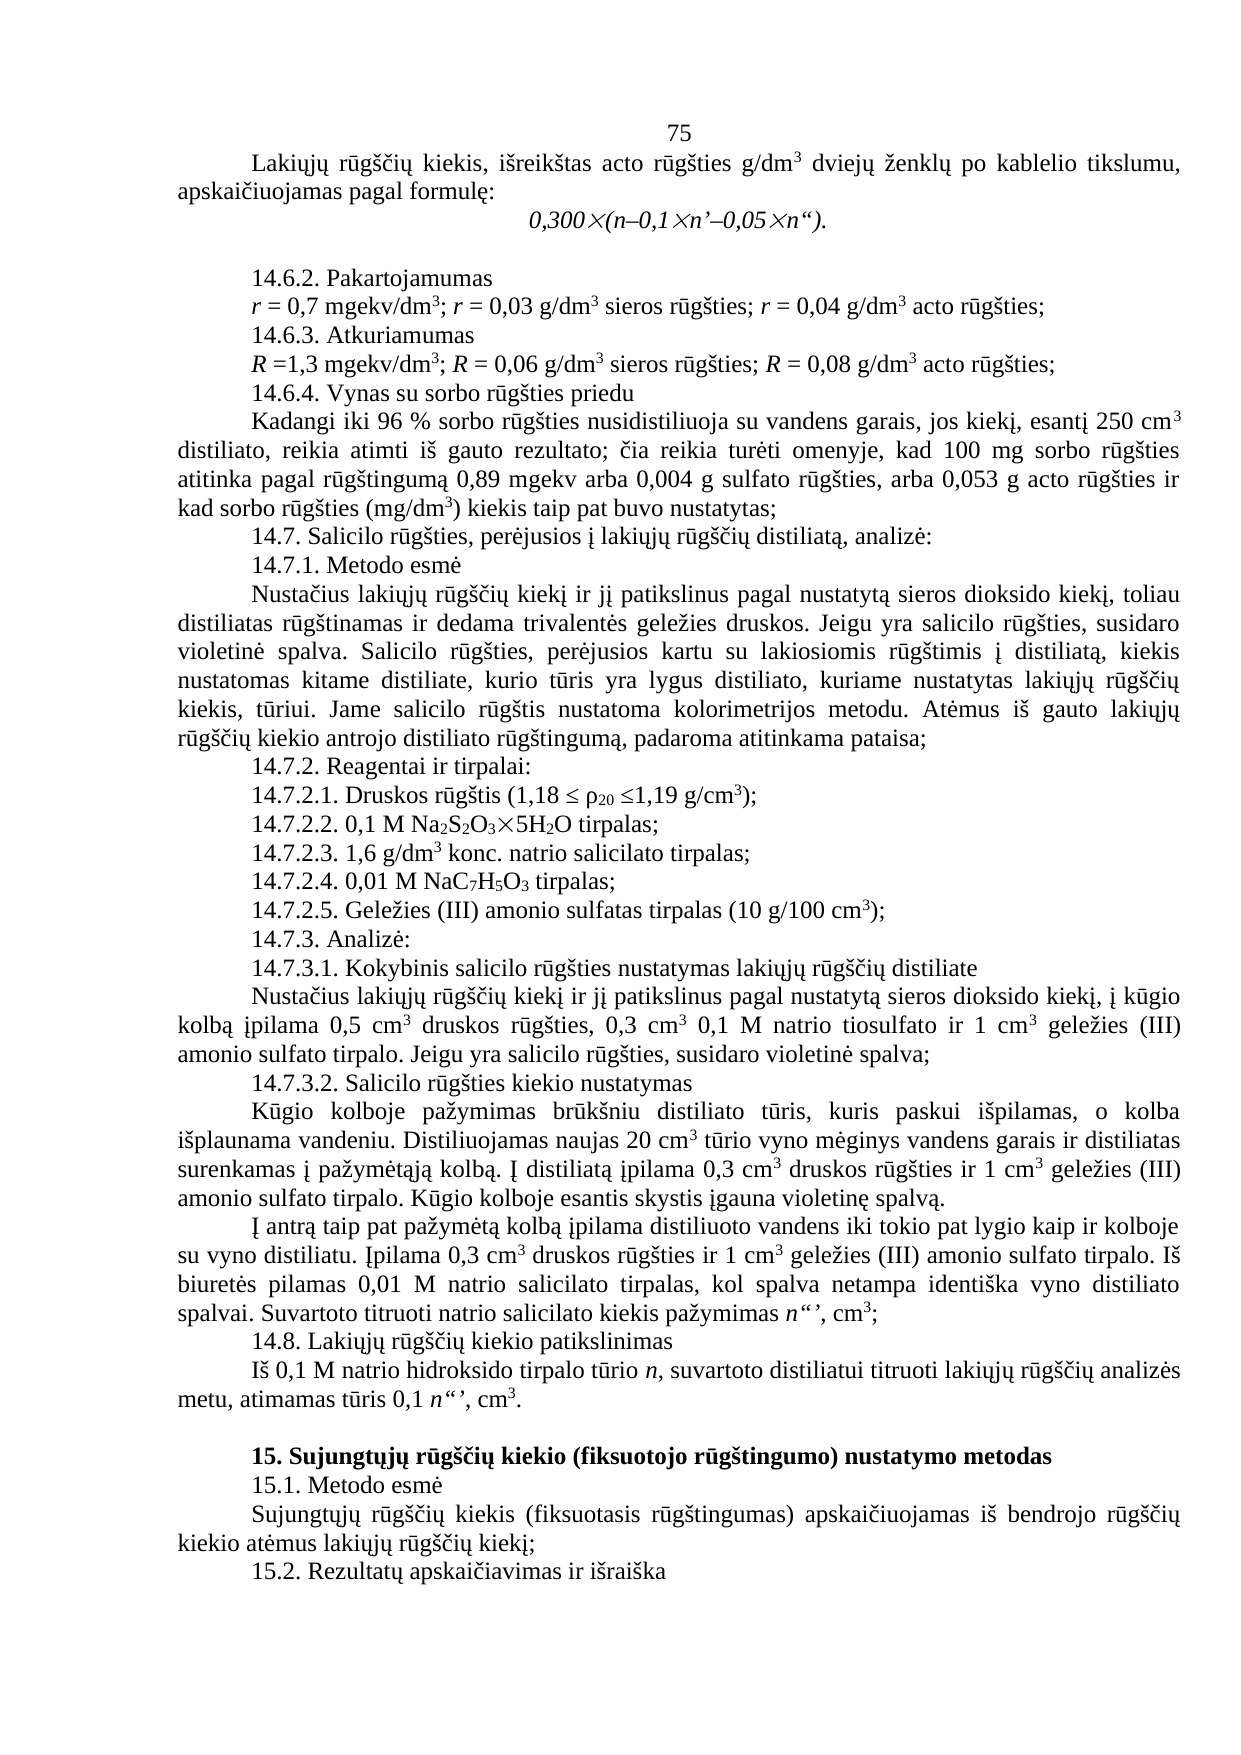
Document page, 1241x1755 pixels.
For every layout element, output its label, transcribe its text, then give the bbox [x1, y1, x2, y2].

text 14.7.2.3. 1,6 g/dm3 konc. natrio salicilato tirpalas; [177, 838, 1181, 866]
text 14.6.2. Pakartojamumas [177, 263, 1181, 291]
text 14.7.2.2. 0,1 M Na2S2O35H2O tirpalas; [177, 809, 1181, 838]
text 15.1. Metodo esmė [177, 1470, 1181, 1499]
text 14.7. Salicilo rūgšties, perėjusios į lakiųjų rūgščių distiliatą, analizė: [177, 521, 1181, 550]
text Kadangi iki 96 % sorbo rūgšties nusidistiliuoja su vandens garais, jos kiekį, esantį 250 cm3 distiliato, reikia atimti iš gauto rezultato; čia reikia turėti omenyje, kad 100 mg sorbo rūgšties atitinka pagal rūgštingumą 0,89 mgekv arba 0,004 g sulfato rūgšties, arba 0,053 g acto rūgšties ir kad sorbo rūgšties (mg/dm3) kiekis taip pat buvo nustatytas; [177, 406, 1181, 521]
text 15.2. Rezultatų apskaičiavimas ir išraiška [177, 1556, 1181, 1585]
text 14.7.2.5. Geležies (III) amonio sulfatas tirpalas (10 g/100 cm3); [177, 895, 1181, 924]
text 14.6.4. Vynas su sorbo rūgšties priedu [177, 378, 1181, 406]
text 15. Sujungtųjų rūgščių kiekio (fiksuotojo rūgštingumo) nustatymo metodas [177, 1441, 1181, 1470]
text 14.7.3.1. Kokybinis salicilo rūgšties nustatymas lakiųjų rūgščių distiliate [177, 953, 1181, 981]
text Kūgio kolboje pažymimas brūkšniu distiliato tūris, kuris paskui išpilamas, o kolba išplaunama vandeniu. Distiliuojamas naujas 20 cm3 tūrio vyno mėginys vandens garais ir distiliatas surenkamas į pažymėtąją kolbą. Į distiliatą įpilama 0,3 cm3 druskos rūgšties ir 1 cm3 geležies (III) amonio sulfato tirpalo. Kūgio kolboje esantis skystis įgauna violetinę spalvą. [177, 1096, 1181, 1211]
text Sujungtųjų rūgščių kiekis (fiksuotasis rūgštingumas) apskaičiuojamas iš bendrojo rūgščių kiekio atėmus lakiųjų rūgščių kiekį; [177, 1499, 1181, 1556]
text Lakiųjų rūgščių kiekis, išreikštas acto rūgšties g/dm3 dviejų ženklų po kablelio tikslumu, apskaičiuojamas pagal formulę: [177, 148, 1181, 205]
text 14.6.3. Atkuriamumas [177, 320, 1181, 349]
text Nustačius lakiųjų rūgščių kiekį ir jį patikslinus pagal nustatytą sieros dioksido kiekį, į kūgio kolbą įpilama 0,5 cm3 druskos rūgšties, 0,3 cm3 0,1 M natrio tiosulfato ir 1 cm3 geležies (III) amonio sulfato tirpalo. Jeigu yra salicilo rūgšties, susidaro violetinė spalva; [177, 981, 1181, 1068]
text Į antrą taip pat pažymėtą kolbą įpilama distiliuoto vandens iki tokio pat lygio kaip ir kolboje su vyno distiliatu. Įpilama 0,3 cm3 druskos rūgšties ir 1 cm3 geležies (III) amonio sulfato tirpalo. Iš biuretės pilamas 0,01 M natrio salicilato tirpalas, kol spalva netampa identiška vyno distiliato spalvai. Suvartoto titruoti natrio salicilato kiekis pažymimas n“’, cm3; [177, 1211, 1181, 1326]
text 14.7.2.1. Druskos rūgštis (1,18 ≤ ρ20 ≤1,19 g/cm3); [177, 780, 1181, 809]
text 14.7.2.4. 0,01 M NaC7H5O3 tirpalas; [177, 866, 1181, 895]
text r = 0,7 mgekv/dm3; r = 0,03 g/dm3 sieros rūgšties; r = 0,04 g/dm3 acto rūgšties; [177, 291, 1181, 320]
text 14.7.2. Reagentai ir tirpalai: [177, 751, 1181, 780]
text R =1,3 mgekv/dm3; R = 0,06 g/dm3 sieros rūgšties; R = 0,08 g/dm3 acto rūgšties; [177, 349, 1181, 378]
text 14.7.3.2. Salicilo rūgšties kiekio nustatymas [177, 1068, 1181, 1096]
text 14.7.1. Metodo esmė [177, 550, 1181, 579]
text 14.7.3. Analizė: [177, 924, 1181, 953]
text Nustačius lakiųjų rūgščių kiekį ir jį patikslinus pagal nustatytą sieros dioksido kiekį, toliau distiliatas rūgštinamas ir dedama trivalentės geležies druskos. Jeigu yra salicilo rūgšties, susidaro violetinė spalva. Salicilo rūgšties, perėjusios kartu su lakiosiomis rūgštimis į distiliatą, kiekis nustatomas kitame distiliate, kurio tūris yra lygus distiliato, kuriame nustatytas lakiųjų rūgščių kiekis, tūriui. Jame salicilo rūgštis nustatoma kolorimetrijos metodu. Atėmus iš gauto lakiųjų rūgščių kiekio antrojo distiliato rūgštingumą, padaroma atitinkama pataisa; [177, 579, 1181, 751]
text 0,300(n–0,1n’–0,05n“). [177, 205, 1181, 234]
text Iš 0,1 M natrio hidroksido tirpalo tūrio n, suvartoto distiliatui titruoti lakiųjų rūgščių analizės metu, atimamas tūris 0,1 n“’, cm3. [177, 1355, 1181, 1413]
text 14.8. Lakiųjų rūgščių kiekio patikslinimas [177, 1326, 1181, 1355]
